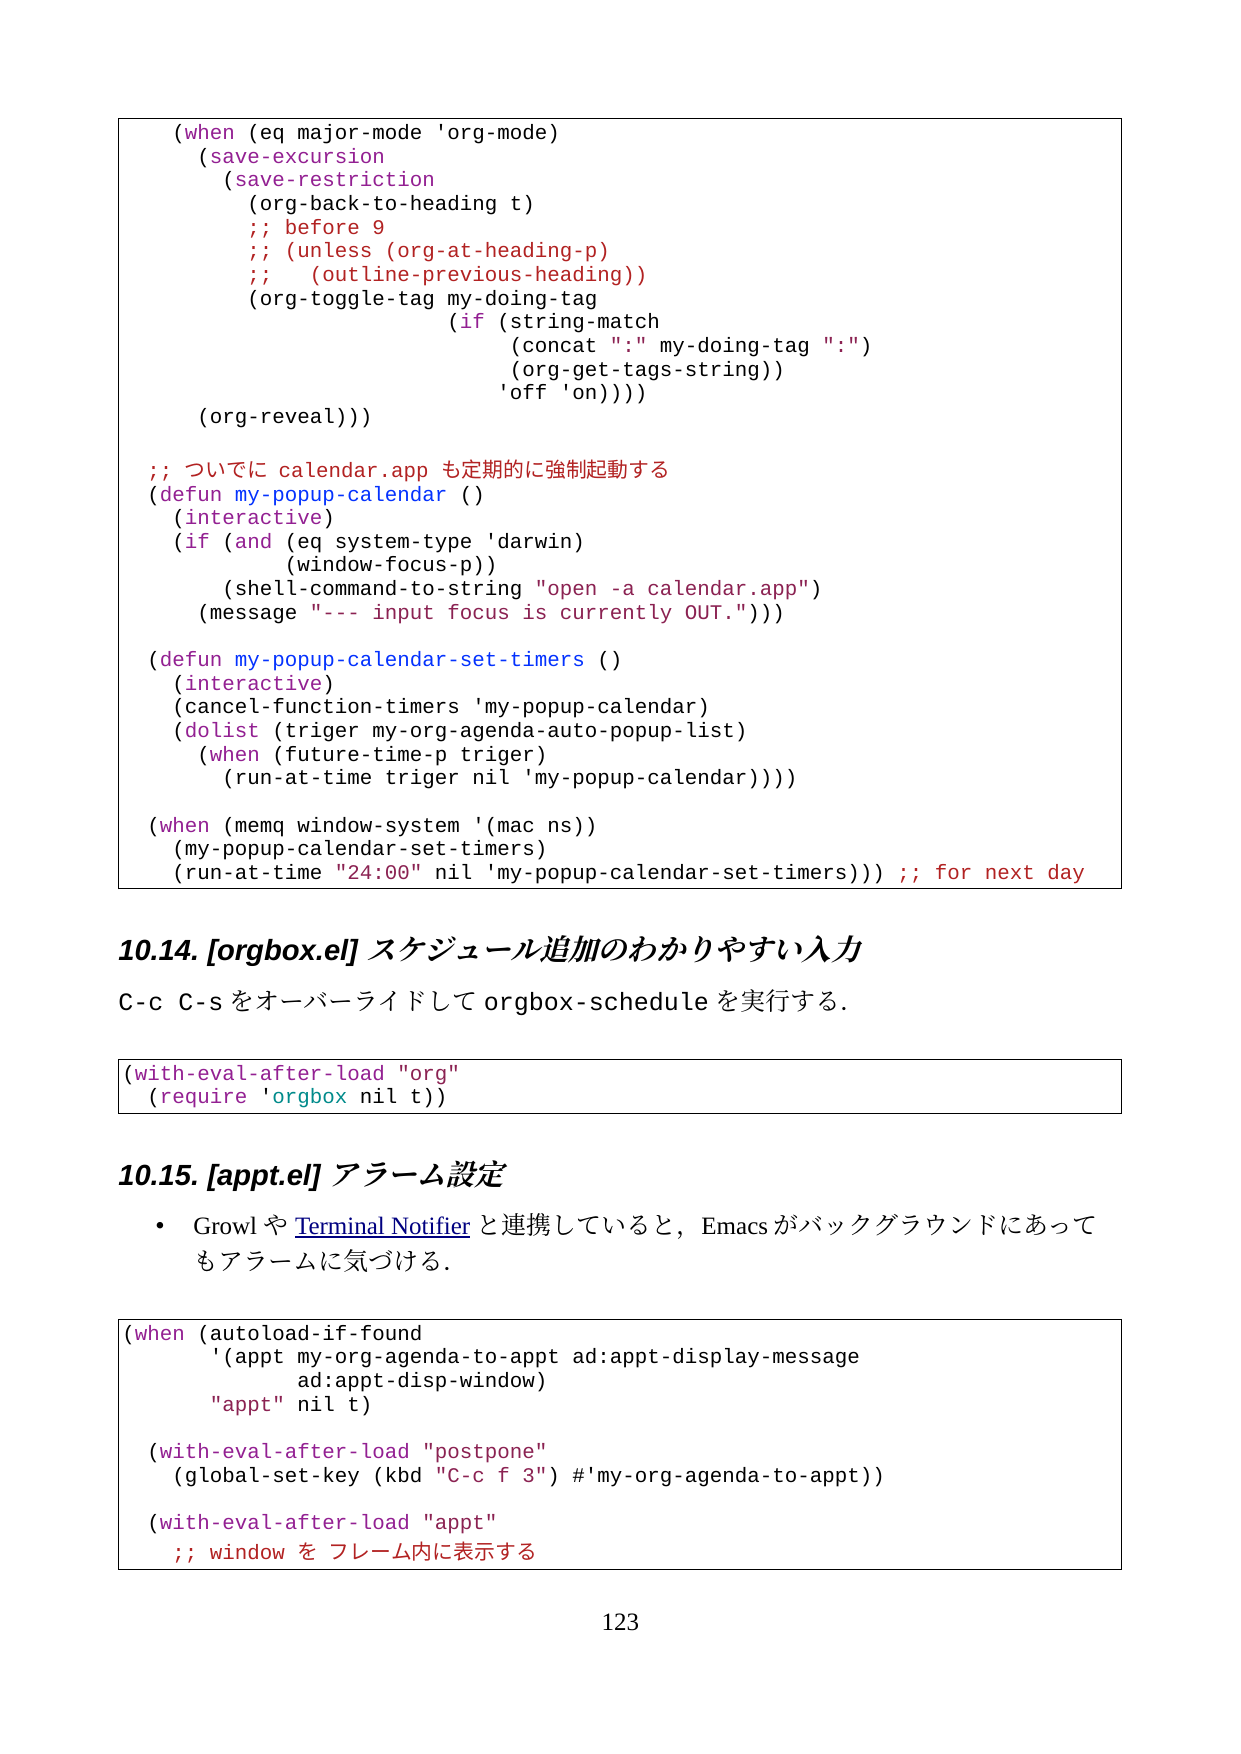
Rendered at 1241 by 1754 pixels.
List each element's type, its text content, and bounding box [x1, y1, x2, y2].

text (require 'orgbox nil t)) [119, 1082, 1121, 1113]
text (if (and (eq system-type 'darwin) [119, 527, 1121, 551]
text (when (memq window-system '(mac ns)) [119, 811, 1121, 834]
text C-c C-s をオーバーライドして orgbox-schedule を実行する． [118, 981, 1122, 1046]
text (cancel-function-timers 'my-popup-calendar) [119, 692, 1121, 716]
text (shell-command-to-string "open -a calendar.app") [119, 574, 1121, 598]
subtitle [orgbox.el] スケジュール追加のわかりやすい入力 [118, 927, 1122, 969]
text ;; (unless (org-at-heading-p) [119, 236, 1121, 260]
text (save-restriction [119, 165, 1121, 189]
text (save-excursion [119, 142, 1121, 165]
text 'off 'on)))) [119, 378, 1121, 402]
text (with-eval-after-load "postpone" [119, 1437, 1121, 1461]
text "appt" nil t) [119, 1390, 1121, 1413]
text ;; before 9 [119, 213, 1121, 236]
text (defun my-popup-calendar () [119, 479, 1121, 503]
text ad:appt-disp-window) [119, 1366, 1121, 1390]
text (when (autoload-if-found [119, 1320, 1121, 1342]
text (dolist (triger my-org-agenda-auto-popup-list) [119, 716, 1121, 740]
subtitle [appt.el] アラーム設定 [118, 1151, 1122, 1193]
text (message "--- input focus is currently OUT."))) [119, 598, 1121, 621]
text (with-eval-after-load "appt" [119, 1508, 1121, 1532]
text (my-popup-calendar-set-timers) [119, 834, 1121, 858]
text ;; window を フレーム内に表示する [119, 1532, 1121, 1569]
text (defun my-popup-calendar-set-timers () [119, 645, 1121, 669]
text (org-toggle-tag my-doing-tag [119, 284, 1121, 307]
list Growl や Terminal Notifier と連携していると，Emacsがバックグラウンドにあってもアラームに気づける． [156, 1206, 1122, 1306]
text (with-eval-after-load "org" [119, 1060, 1121, 1082]
text (when (eq major-mode 'org-mode) [119, 119, 1121, 142]
text ;; (outline-previous-heading)) [119, 260, 1121, 284]
text (global-set-key (kbd "C-c f 3") #'my-org-agenda-to-appt)) [119, 1461, 1121, 1484]
text (run-at-time "24:00" nil 'my-popup-calendar-set-timers))) ;; for next day [119, 858, 1121, 888]
text (window-focus-p)) [119, 551, 1121, 574]
text (interactive) [119, 503, 1121, 527]
text ;; ついでに calendar.app も定期的に強制起動する [119, 449, 1121, 479]
text (when (future-time-p triger) [119, 740, 1121, 763]
text '(appt my-org-agenda-to-appt ad:appt-display-message [119, 1342, 1121, 1366]
text (interactive) [119, 669, 1121, 692]
text (run-at-time triger nil 'my-popup-calendar)))) [119, 763, 1121, 787]
text (org-back-to-heading t) [119, 189, 1121, 213]
text (org-reveal))) [119, 402, 1121, 426]
text (if (string-match [119, 307, 1121, 331]
text (concat ":" my-doing-tag ":") [119, 331, 1121, 354]
text (org-get-tags-string)) [119, 354, 1121, 378]
